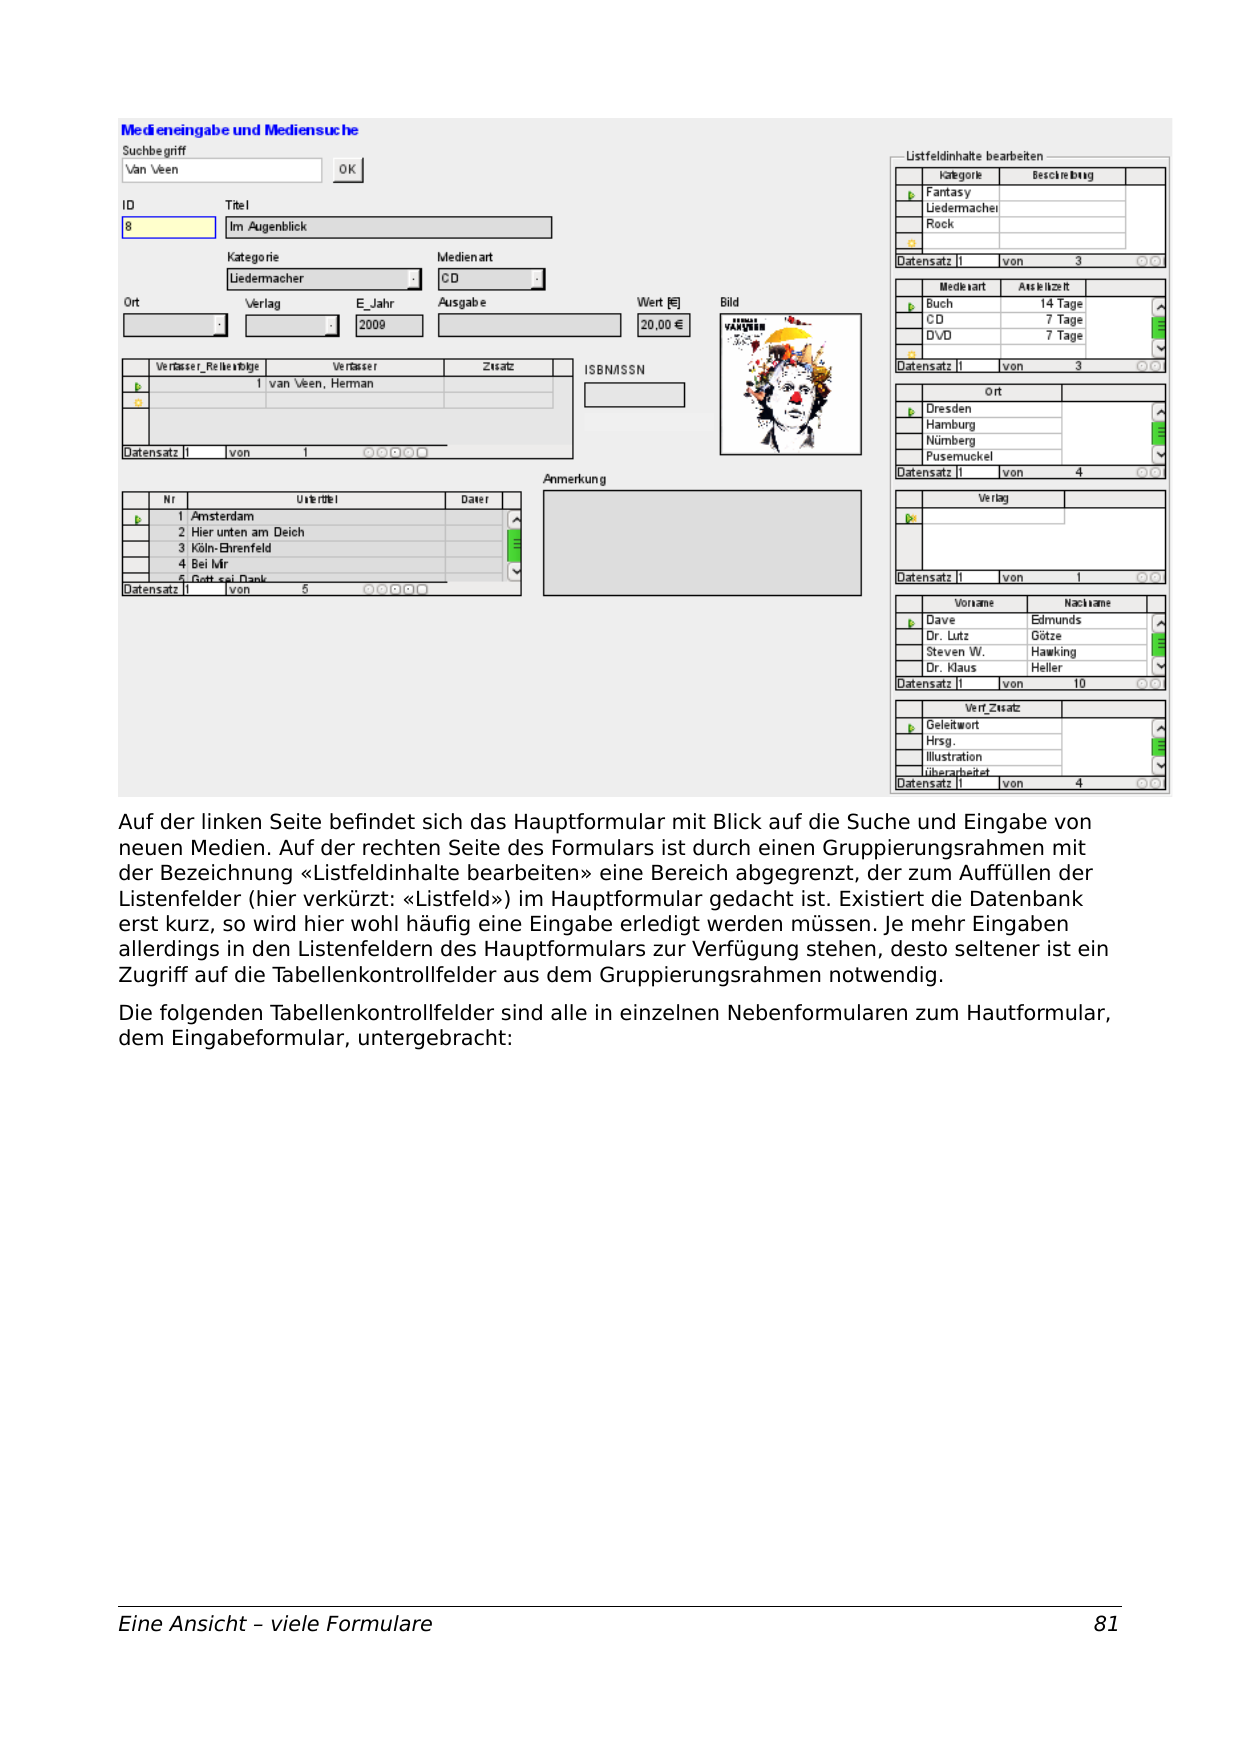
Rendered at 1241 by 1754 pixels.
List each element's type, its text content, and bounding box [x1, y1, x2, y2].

text Die folgenden Tabellenkontrollfelder sind alle in einzelnen Nebenformularen zum Hautformular, dem Eingabeformular, untergebracht: [118, 1001, 1122, 1050]
text Auf der linken Seite befindet sich das Hauptformular mit Blick auf die Suche und Eingabe von neuen Medien. Auf der rechten Seite des Formulars ist durch einen Gruppierungsrahmen mit der Bezeichnung «Listfeldinhalte bearbeiten» eine Bereich abgegrenzt, der zum Auffüllen der Listenfelder (hier verkürzt: «Listfeld») im Hauptformular gedacht ist. Existiert die Datenbank erst kurz, so wird hier wohl häufig eine Eingabe erledigt werden müssen. Je mehr Eingaben allerdings in den Listenfeldern des Hauptformulars zur Verfügung stehen, desto seltener ist ein Zugriff auf die Tabellenkontrollfelder aus dem Gruppierungsrahmen notwendig. [118, 810, 1122, 987]
picture [118, 118, 1173, 797]
